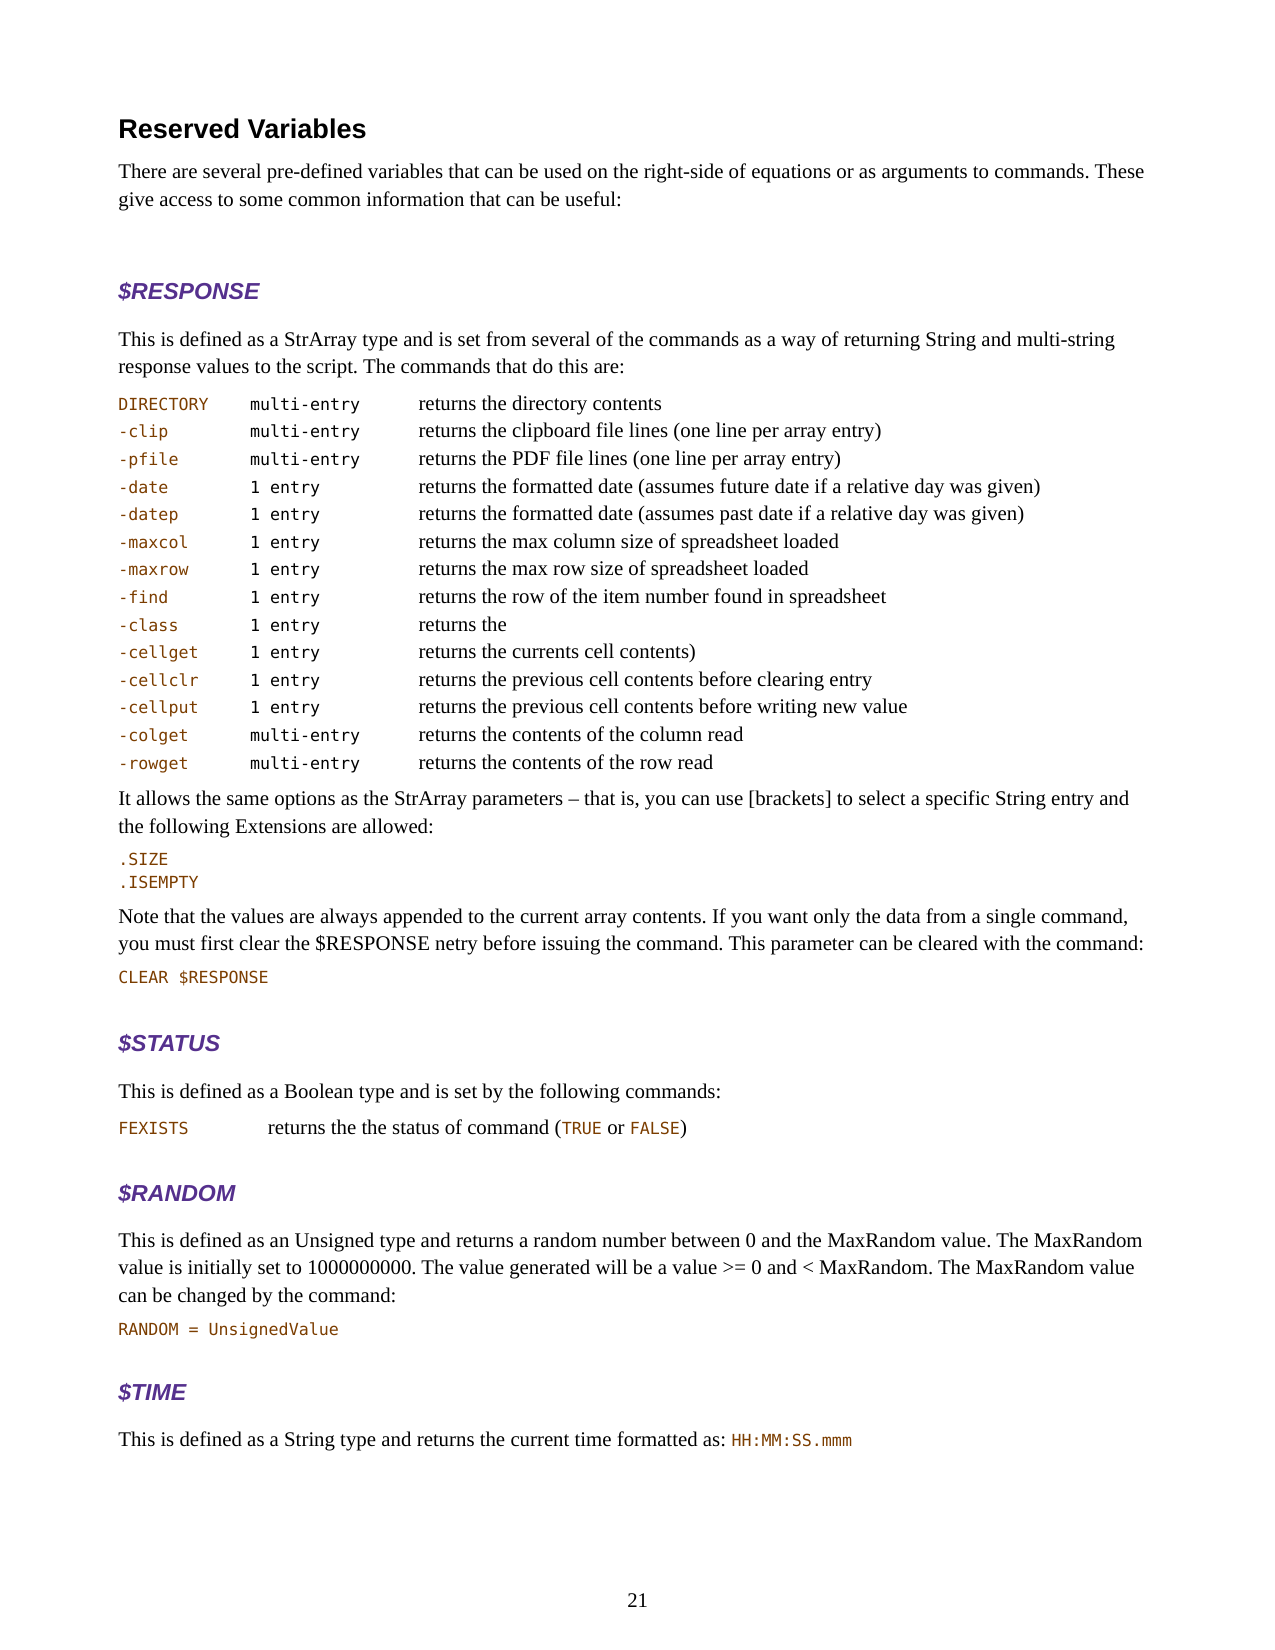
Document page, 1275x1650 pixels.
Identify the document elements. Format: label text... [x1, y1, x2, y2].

subtitle -cellclr 1 entry returns the previous cell contents before clearing entry [118, 667, 1157, 691]
subtitle -rowget multi-entry returns the contents of the row read [118, 749, 1157, 774]
subtitle CLEAR $RESPONSE [118, 968, 1157, 987]
subtitle -date 1 entry returns the formatted date (assumes future date if a relative day was given) [118, 473, 1157, 498]
subtitle -find 1 entry returns the row of the item number found in spreadsheet [118, 584, 1157, 608]
subtitle $STATUS [118, 1030, 1157, 1057]
subtitle -maxcol 1 entry returns the max column size of spreadsheet loaded [118, 529, 1157, 553]
subtitle RANDOM = UnsignedValue [118, 1319, 1157, 1339]
subtitle There are several pre-defined variables that can be used on the right-side of equations or as arguments to commands. These give access to some common information that can be useful: [118, 159, 1157, 211]
subtitle -cellput 1 entry returns the previous cell contents before writing new value [118, 694, 1157, 718]
subtitle DIRECTORY multi-entry returns the directory contents [118, 391, 1157, 415]
subtitle -colget multi-entry returns the contents of the column read [118, 722, 1157, 746]
subtitle -pfile multi-entry returns the PDF file lines (one line per array entry) [118, 446, 1157, 470]
subtitle This is defined as a String type and returns the current time formatted as: HH:MM:SS.mmm [118, 1427, 1157, 1451]
subtitle $RESPONSE [118, 278, 1157, 305]
subtitle -maxrow 1 entry returns the max row size of spreadsheet loaded [118, 556, 1157, 580]
subtitle It allows the same options as the StrArray parameters – that is, you can use [brackets] to select a specific String entry and the following Extensions are allowed: [118, 786, 1157, 838]
subtitle -cellget 1 entry returns the currents cell contents) [118, 639, 1157, 663]
subtitle Note that the values are always appended to the current array contents. If you want only the data from a single command, you must first clear the $RESPONSE netry before issuing the command. This parameter can be cleared with the command: [118, 904, 1157, 955]
subtitle -clip multi-entry returns the clipboard file lines (one line per array entry) [118, 418, 1157, 442]
subtitle This is defined as a Boolean type and is set by the following commands: [118, 1078, 1157, 1103]
subtitle This is defined as an Unsigned type and returns a random number between 0 and the MaxRandom value. The MaxRandom value is initially set to 1000000000. The value generated will be a value >= 0 and < MaxRandom. The MaxRandom value can be changed by the command: [118, 1228, 1157, 1307]
subtitle Reserved Variables [118, 113, 1157, 144]
subtitle $RANDOM [118, 1179, 1157, 1206]
subtitle -class 1 entry returns the [118, 612, 1157, 636]
subtitle $TIME [118, 1378, 1157, 1405]
subtitle .ISEMPTY [118, 872, 1157, 892]
subtitle FEXISTS returns the the status of command (TRUE or FALSE) [118, 1115, 1157, 1139]
subtitle -datep 1 entry returns the formatted date (assumes past date if a relative day was given) [118, 501, 1157, 525]
subtitle .SIZE [118, 850, 1157, 870]
subtitle This is defined as a StrArray type and is set from several of the commands as a way of returning String and multi-string response values to the script. The commands that do this are: [118, 327, 1157, 378]
